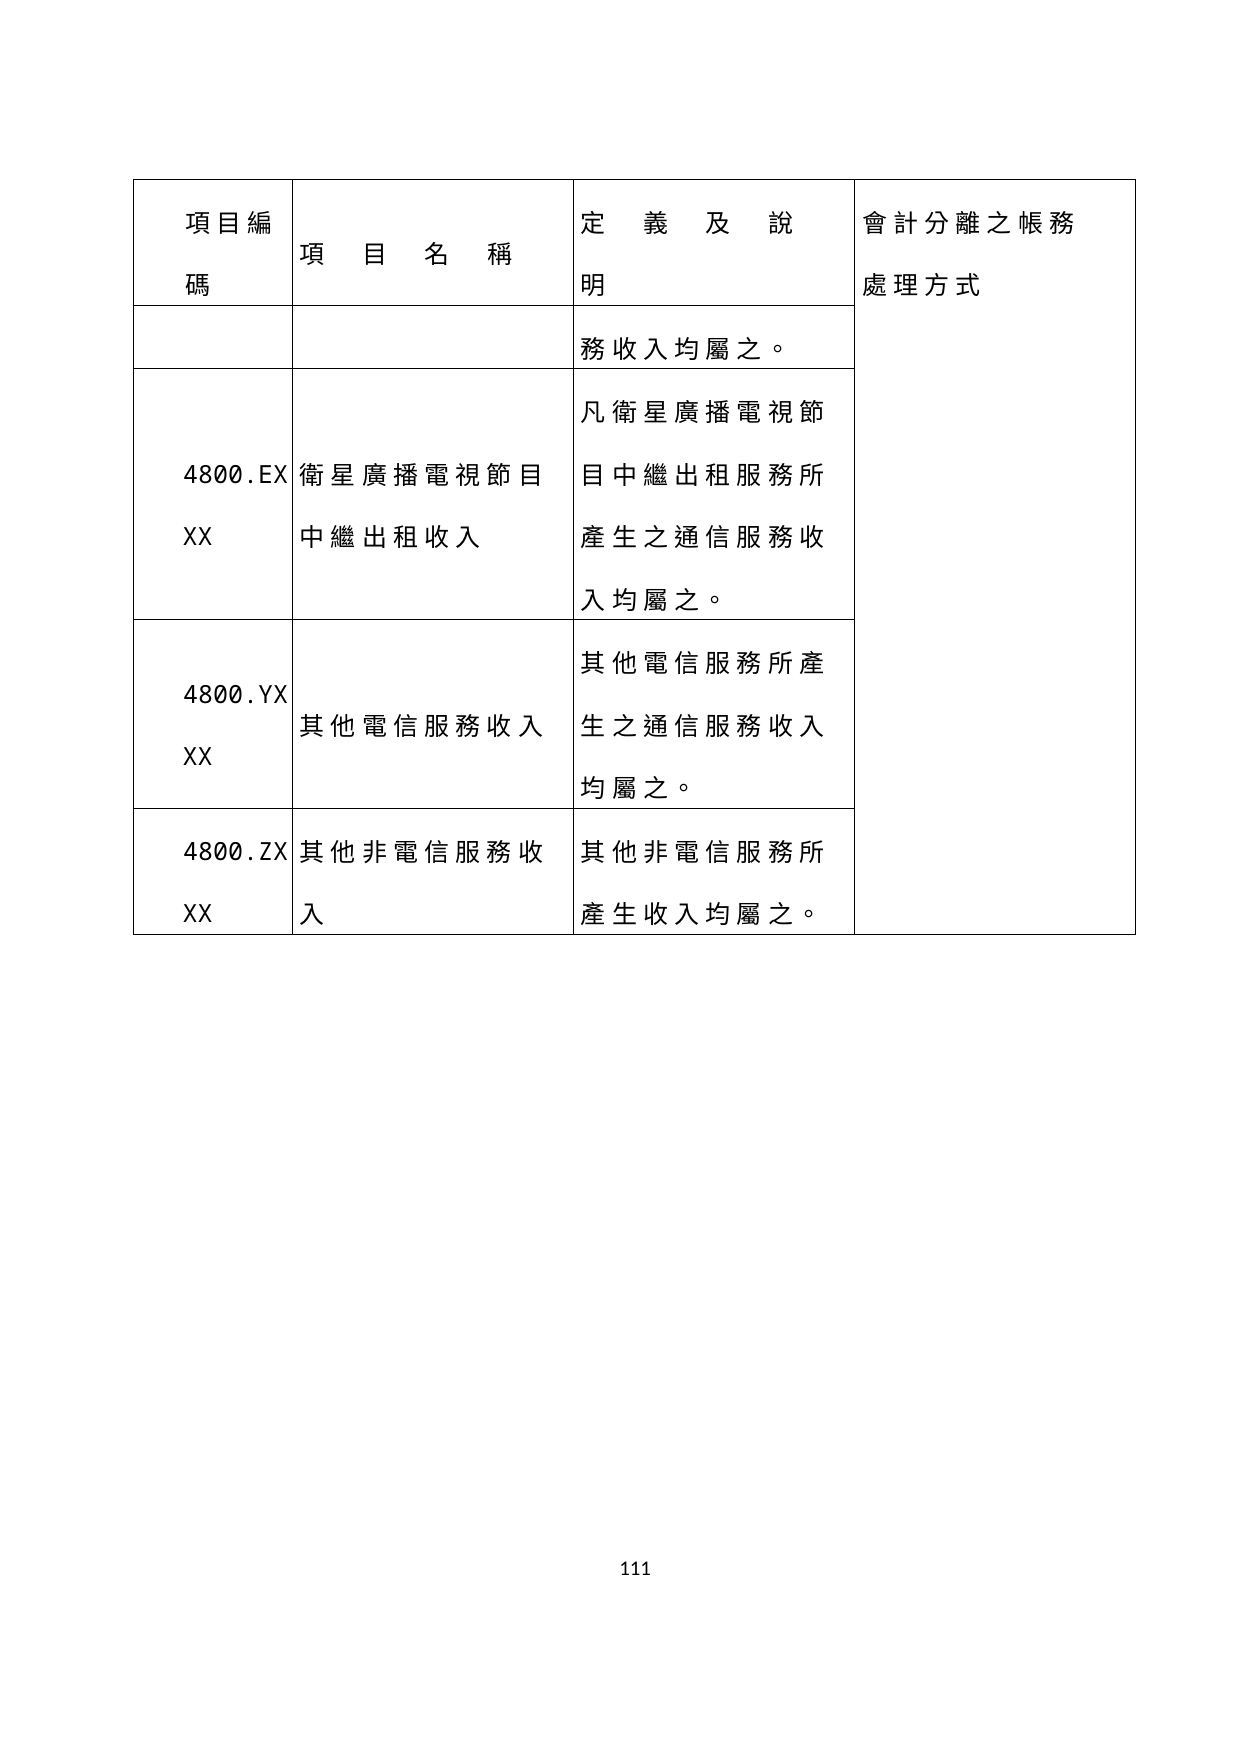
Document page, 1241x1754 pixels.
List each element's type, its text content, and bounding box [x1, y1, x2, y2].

table_cell [855, 808, 1135, 934]
table_cell 其他電信服務所產生之通信服務收入均屬之。 [574, 620, 854, 808]
table_cell [855, 368, 1135, 619]
table_cell 4800.YXXX [134, 620, 292, 808]
table_header 項 目 名 稱 [293, 180, 573, 305]
table_cell [855, 619, 1135, 808]
table_cell 務收入均屬之。 [574, 306, 854, 368]
table_cell 4800.ZXXX [134, 809, 292, 934]
table_cell [293, 306, 573, 368]
table_header 會計分離之帳務 處理方式 [855, 180, 1135, 305]
table_header 定 義 及 說 明 [574, 180, 854, 305]
table_cell 其他非電信服務收入 [293, 809, 573, 934]
table_cell 其他非電信服務所產生收入均屬之。 [574, 809, 854, 934]
table_cell 衛星廣播電視節目中繼出租收入 [293, 369, 573, 619]
table_header 項目編碼 [134, 180, 292, 305]
table_cell 其他電信服務收入 [293, 620, 573, 808]
table_cell [134, 306, 292, 368]
table_cell 4800.EXXX [134, 369, 292, 619]
table_cell 凡衛星廣播電視節目中繼出租服務所產生之通信服務收入均屬之。 [574, 369, 854, 619]
table_cell [855, 305, 1135, 368]
